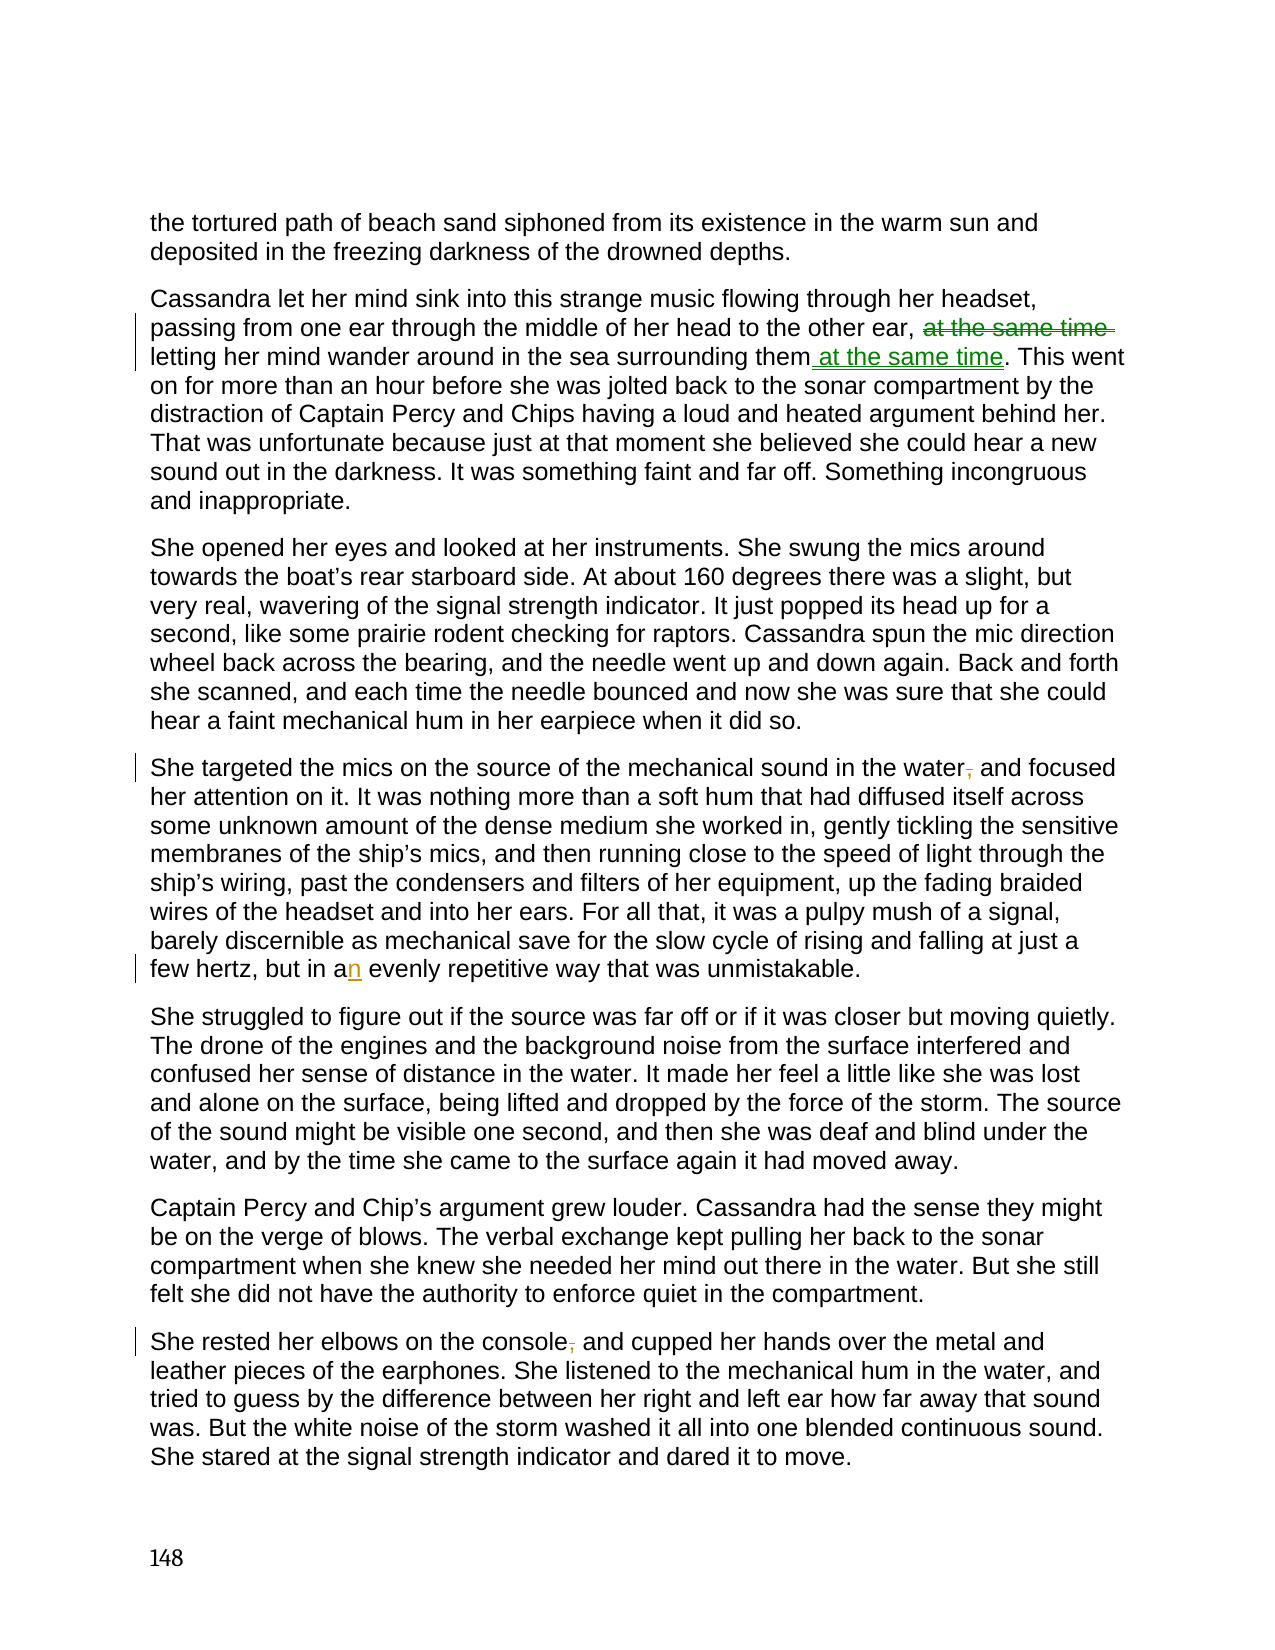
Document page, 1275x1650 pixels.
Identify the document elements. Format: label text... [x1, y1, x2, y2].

text She opened her eyes and looked at her instruments. She swung the mics around towards the boat’s rear starboard side. At about 160 degrees there was a slight, but very real, wavering of the signal strength indicator. It just popped its head up for a second, like some prairie rodent checking for raptors. Cassandra spun the mic direction wheel back across the bearing, and the needle went up and down again. Back and forth she scanned, and each time the needle bounced and now she was sure that she could hear a faint mechanical hum in her earpiece when it did so. [150, 533, 1125, 734]
text Captain Percy and Chip’s argument grew louder. Cassandra had the sense they might be on the verge of blows. The verbal exchange kept pulling her back to the sonar compartment when she knew she needed her mind out there in the water. But she still felt she did not have the authority to enforce quiet in the compartment. [150, 1193, 1125, 1308]
text She targeted the mics on the source of the mechanical sound in the water and focused her attention on it. It was nothing more than a soft hum that had diffused itself across some unknown amount of the dense medium she worked in, gently tickling the sensitive membranes of the ship’s mics, and then running close to the speed of light through the ship’s wiring, past the condensers and filters of her equipment, up the fading braided wires of the headset and into her ears. For all that, it was a pulpy mush of a signal, barely discernible as mechanical save for the slow cycle of rising and falling at just a few hertz, but in an evenly repetitive way that was unmistakable. [150, 753, 1125, 983]
text Cassandra let her mind sink into this strange music flowing through her headset, passing from one ear through the middle of her head to the other ear, letting her mind wander around in the sea surrounding them at the same time. This went on for more than an hour before she was jolted back to the sonar compartment by the distraction of Captain Percy and Chips having a loud and heated argument behind her. That was unfortunate because just at that moment she believed she could hear a new sound out in the darkness. It was something faint and far off. Something incongruous and inappropriate. [150, 284, 1125, 514]
text She rested her elbows on the console and cupped her hands over the metal and leather pieces of the earphones. She listened to the mechanical hum in the water, and tried to guess by the difference between her right and left ear how far away that sound was. But the white noise of the storm washed it all into one blended continuous sound. She stared at the signal strength indicator and dared it to move. [150, 1327, 1125, 1471]
text She struggled to figure out if the source was far off or if it was closer but moving quietly. The drone of the engines and the background noise from the surface interfered and confused her sense of distance in the water. It made her feel a little like she was lost and alone on the surface, being lifted and dropped by the force of the storm. The source of the sound might be visible one second, and then she was deaf and blind under the water, and by the time she came to the surface again it had moved away. [150, 1002, 1125, 1174]
text the tortured path of beach sand siphoned from its existence in the warm sun and deposited in the freezing darkness of the drowned depths. [150, 208, 1125, 266]
